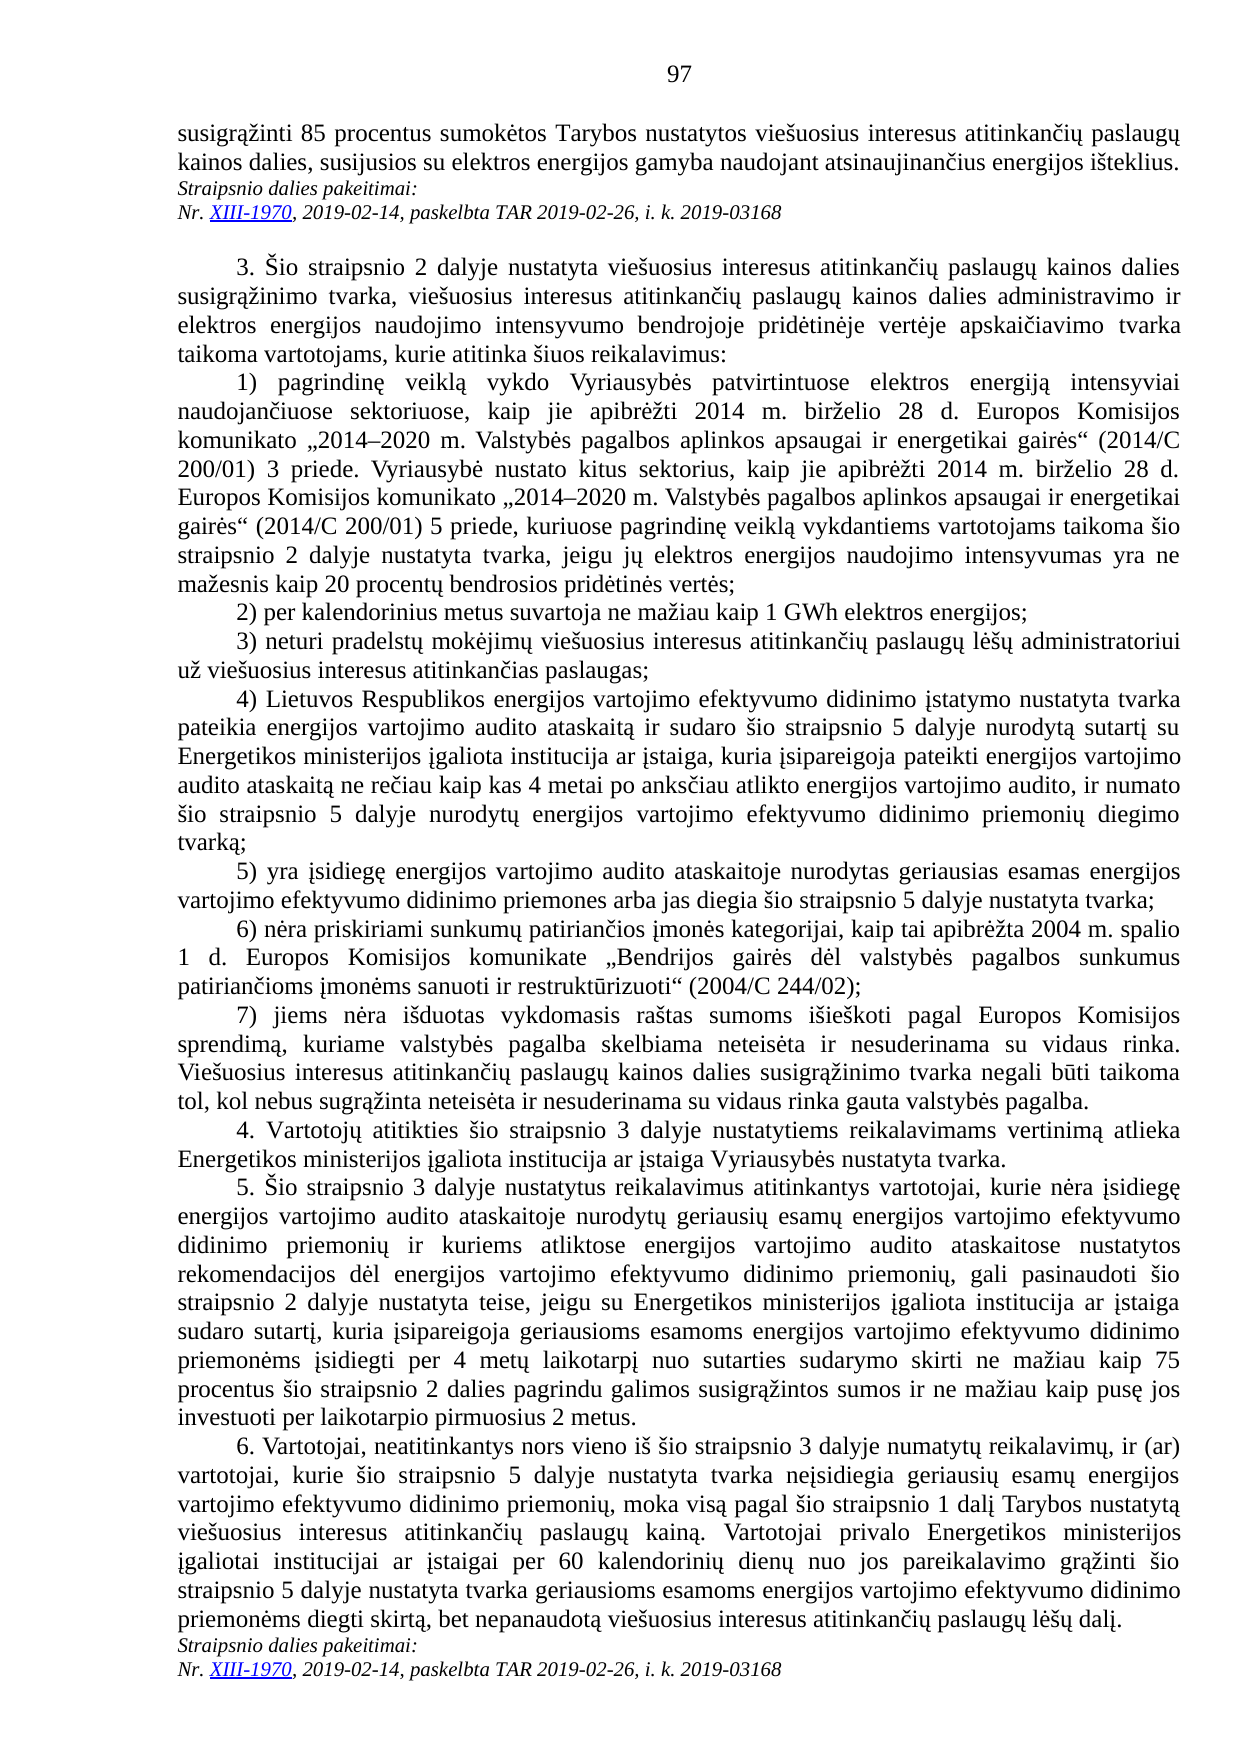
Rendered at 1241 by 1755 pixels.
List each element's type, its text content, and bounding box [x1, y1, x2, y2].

text Nr. XIII-1970, 2019-02-14, paskelbta TAR 2019-02-26, i. k. 2019-03168 [177, 200, 1181, 224]
text 3) neturi pradelstų mokėjimų viešuosius interesus atitinkančių paslaugų lėšų administratoriui už viešuosius interesus atitinkančias paslaugas; [177, 626, 1181, 684]
text 6) nėra priskiriami sunkumų patiriančios įmonės kategorijai, kaip tai apibrėžta 2004 m. spalio 1 d. Europos Komisijos komunikate „Bendrijos gairės dėl valstybės pagalbos sunkumus patiriančioms įmonėms sanuoti ir restruktūrizuoti“ (2004/C 244/02); [177, 914, 1181, 1000]
text 3. Šio straipsnio 2 dalyje nustatyta viešuosius interesus atitinkančių paslaugų kainos dalies susigrąžinimo tvarka, viešuosius interesus atitinkančių paslaugų kainos dalies administravimo ir elektros energijos naudojimo intensyvumo bendrojoje pridėtinėje vertėje apskaičiavimo tvarka taikoma vartotojams, kurie atitinka šiuos reikalavimus: [177, 252, 1181, 367]
text Straipsnio dalies pakeitimai: [177, 176, 1181, 200]
text 4) Lietuvos Respublikos energijos vartojimo efektyvumo didinimo įstatymo nustatyta tvarka pateikia energijos vartojimo audito ataskaitą ir sudaro šio straipsnio 5 dalyje nurodytą sutartį su Energetikos ministerijos įgaliota institucija ar įstaiga, kuria įsipareigoja pateikti energijos vartojimo audito ataskaitą ne rečiau kaip kas 4 metai po anksčiau atlikto energijos vartojimo audito, ir numato šio straipsnio 5 dalyje nurodytų energijos vartojimo efektyvumo didinimo priemonių diegimo tvarką; [177, 684, 1181, 856]
text 5) yra įsidiegę energijos vartojimo audito ataskaitoje nurodytas geriausias esamas energijos vartojimo efektyvumo didinimo priemones arba jas diegia šio straipsnio 5 dalyje nustatyta tvarka; [177, 856, 1181, 914]
text 1) pagrindinę veiklą vykdo Vyriausybės patvirtintuose elektros energiją intensyviai naudojančiuose sektoriuose, kaip jie apibrėžti 2014 m. birželio 28 d. Europos Komisijos komunikato „2014–2020 m. Valstybės pagalbos aplinkos apsaugai ir energetikai gairės“ (2014/C 200/01) 3 priede. Vyriausybė nustato kitus sektorius, kaip jie apibrėžti 2014 m. birželio 28 d. Europos Komisijos komunikato „2014–2020 m. Valstybės pagalbos aplinkos apsaugai ir energetikai gairės“ (2014/C 200/01) 5 priede, kuriuose pagrindinę veiklą vykdantiems vartotojams taikoma šio straipsnio 2 dalyje nustatyta tvarka, jeigu jų elektros energijos naudojimo intensyvumas yra ne mažesnis kaip 20 procentų bendrosios pridėtinės vertės; [177, 367, 1181, 597]
text susigrąžinti 85 procentus sumokėtos Tarybos nustatytos viešuosius interesus atitinkančių paslaugų kainos dalies, susijusios su elektros energijos gamyba naudojant atsinaujinančius energijos išteklius. [177, 118, 1181, 176]
text Nr. XIII-1970, 2019-02-14, paskelbta TAR 2019-02-26, i. k. 2019-03168 [177, 1657, 1181, 1681]
text 5. Šio straipsnio 3 dalyje nustatytus reikalavimus atitinkantys vartotojai, kurie nėra įsidiegę energijos vartojimo audito ataskaitoje nurodytų geriausių esamų energijos vartojimo efektyvumo didinimo priemonių ir kuriems atliktose energijos vartojimo audito ataskaitose nustatytos rekomendacijos dėl energijos vartojimo efektyvumo didinimo priemonių, gali pasinaudoti šio straipsnio 2 dalyje nustatyta teise, jeigu su Energetikos ministerijos įgaliota institucija ar įstaiga sudaro sutartį, kuria įsipareigoja geriausioms esamoms energijos vartojimo efektyvumo didinimo priemonėms įsidiegti per 4 metų laikotarpį nuo sutarties sudarymo skirti ne mažiau kaip 75 procentus šio straipsnio 2 dalies pagrindu galimos susigrąžintos sumos ir ne mažiau kaip pusę jos investuoti per laikotarpio pirmuosius 2 metus. [177, 1172, 1181, 1431]
text 6. Vartotojai, neatitinkantys nors vieno iš šio straipsnio 3 dalyje numatytų reikalavimų, ir (ar) vartotojai, kurie šio straipsnio 5 dalyje nustatyta tvarka neįsidiegia geriausių esamų energijos vartojimo efektyvumo didinimo priemonių, moka visą pagal šio straipsnio 1 dalį Tarybos nustatytą viešuosius interesus atitinkančių paslaugų kainą. Vartotojai privalo Energetikos ministerijos įgaliotai institucijai ar įstaigai per 60 kalendorinių dienų nuo jos pareikalavimo grąžinti šio straipsnio 5 dalyje nustatyta tvarka geriausioms esamoms energijos vartojimo efektyvumo didinimo priemonėms diegti skirtą, bet nepanaudotą viešuosius interesus atitinkančių paslaugų lėšų dalį. [177, 1431, 1181, 1632]
text 2) per kalendorinius metus suvartoja ne mažiau kaip 1 GWh elektros energijos; [177, 597, 1181, 626]
text 7) jiems nėra išduotas vykdomasis raštas sumoms išieškoti pagal Europos Komisijos sprendimą, kuriame valstybės pagalba skelbiama neteisėta ir nesuderinama su vidaus rinka. Viešuosius interesus atitinkančių paslaugų kainos dalies susigrąžinimo tvarka negali būti taikoma tol, kol nebus sugrąžinta neteisėta ir nesuderinama su vidaus rinka gauta valstybės pagalba. [177, 1000, 1181, 1115]
text 4. Vartotojų atitikties šio straipsnio 3 dalyje nustatytiems reikalavimams vertinimą atlieka Energetikos ministerijos įgaliota institucija ar įstaiga Vyriausybės nustatyta tvarka. [177, 1115, 1181, 1172]
text Straipsnio dalies pakeitimai: [177, 1632, 1181, 1657]
